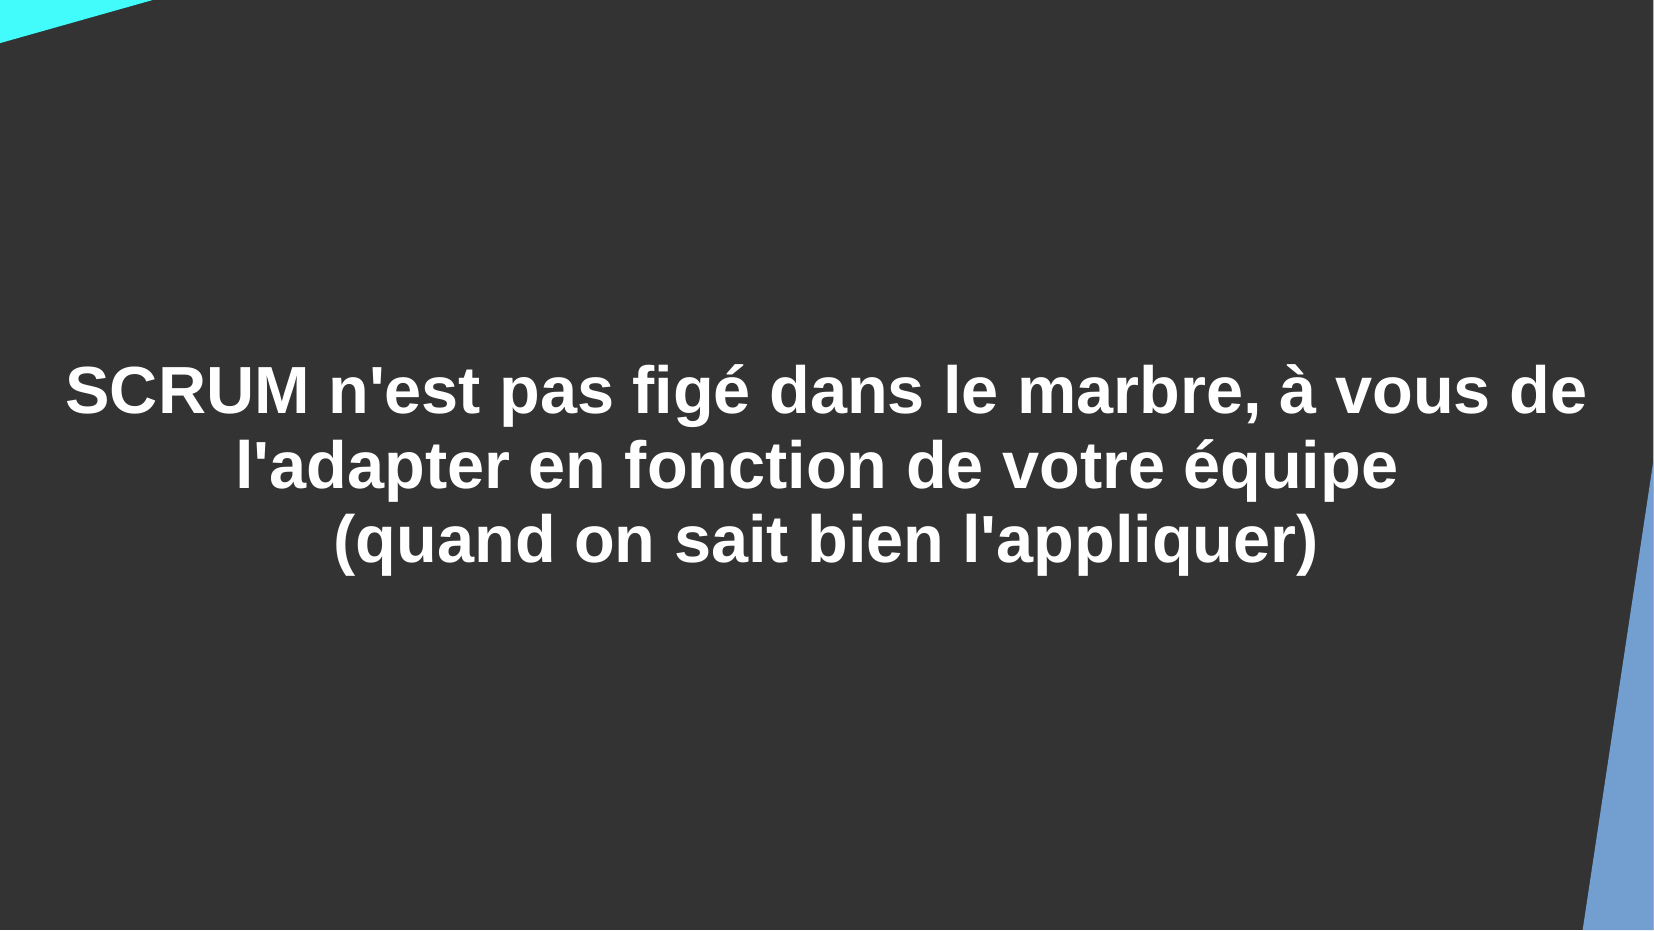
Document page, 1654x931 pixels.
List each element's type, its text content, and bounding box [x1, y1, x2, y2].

title SCRUM n'est pas figé dans le marbre, à vous de l'adapter en fonction de votre équipe (quand on sait bien l'appliquer) [31, 352, 1622, 578]
text_box [1582, 456, 1654, 931]
text_box [0, 0, 153, 44]
